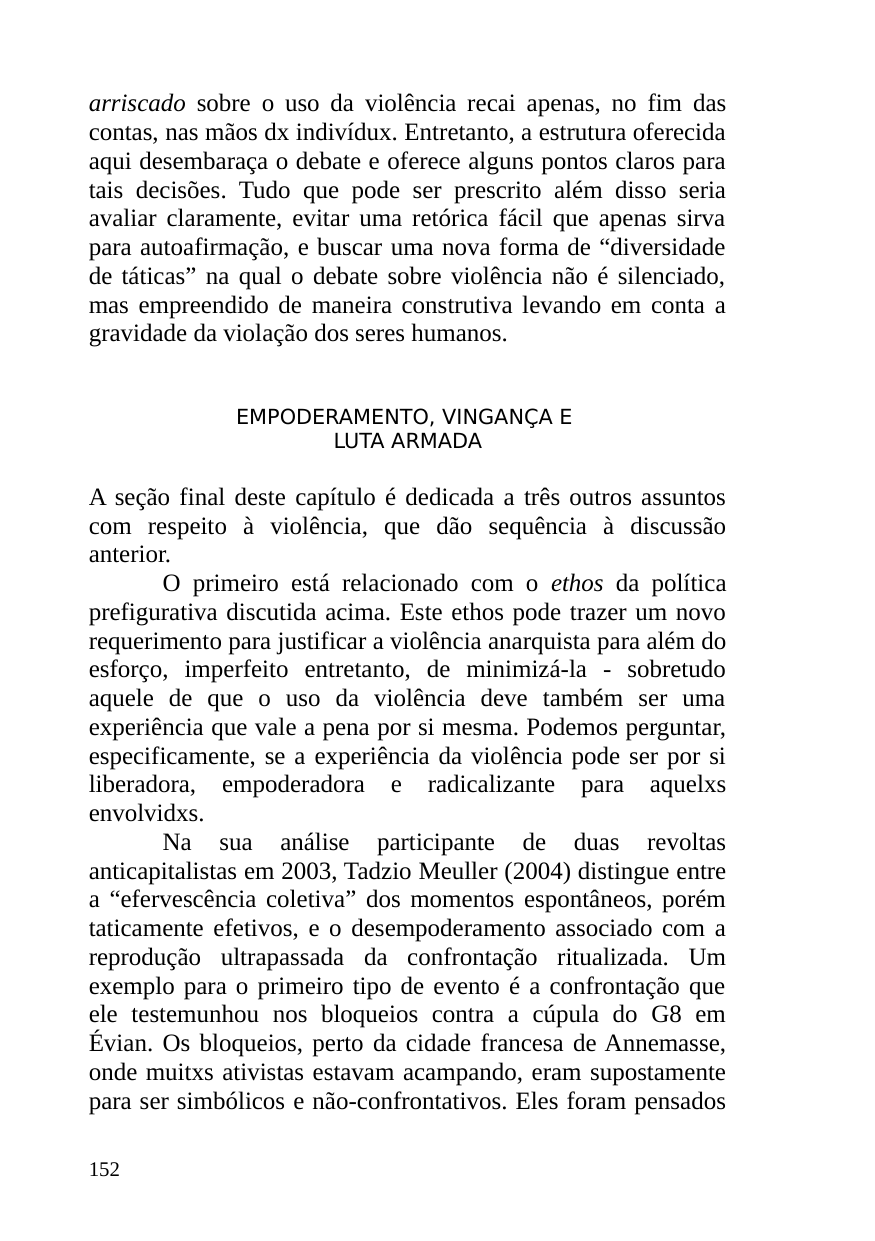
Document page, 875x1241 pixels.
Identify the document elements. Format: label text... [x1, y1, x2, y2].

text Na sua análise participante de duas revoltas anticapitalistas em 2003, Tadzio Meuller (2004) distingue entre a “efervescência coletiva” dos momentos espontâneos, porém taticamente efetivos, e o desempoderamento associado com a reprodução ultrapassada da confrontação ritualizada. Um exemplo para o primeiro tipo de evento é a confrontação que ele testemunhou nos bloqueios contra a cúpula do G8 em Évian. Os bloqueios, perto da cidade francesa de Annemasse, onde muitxs ativistas estavam acampando, eram supostamente para ser simbólicos e não-confrontativos. Eles foram pensados [88, 827, 726, 1114]
text A seção final deste capítulo é dedicada a três outros assuntos com respeito à violência, que dão sequência à discussão anterior. [88, 482, 726, 568]
text LUTA ARMADA [88, 429, 726, 453]
text EMPODERAMENTO, VINGANÇA E [88, 405, 726, 429]
text arriscado sobre o uso da violência recai apenas, no fim das contas, nas mãos dx indivídux. Entretanto, a estrutura oferecida aqui desembaraça o debate e oferece alguns pontos claros para tais decisões. Tudo que pode ser prescrito além disso seria avaliar claramente, evitar uma retórica fácil que apenas sirva para autoafirmação, e buscar uma nova forma de “diversidade de táticas” na qual o debate sobre violência não é silenciado, mas empreendido de maneira construtiva levando em conta a gravidade da violação dos seres humanos. [88, 88, 726, 347]
text O primeiro está relacionado com o ethos da política prefigurativa discutida acima. Este ethos pode trazer um novo requerimento para justificar a violência anarquista para além do esforço, imperfeito entretanto, de minimizá-la - sobretudo aquele de que o uso da violência deve também ser uma experiência que vale a pena por si mesma. Podemos perguntar, especificamente, se a experiência da violência pode ser por si liberadora, empoderadora e radicalizante para aquelxs envolvidxs. [88, 568, 726, 827]
